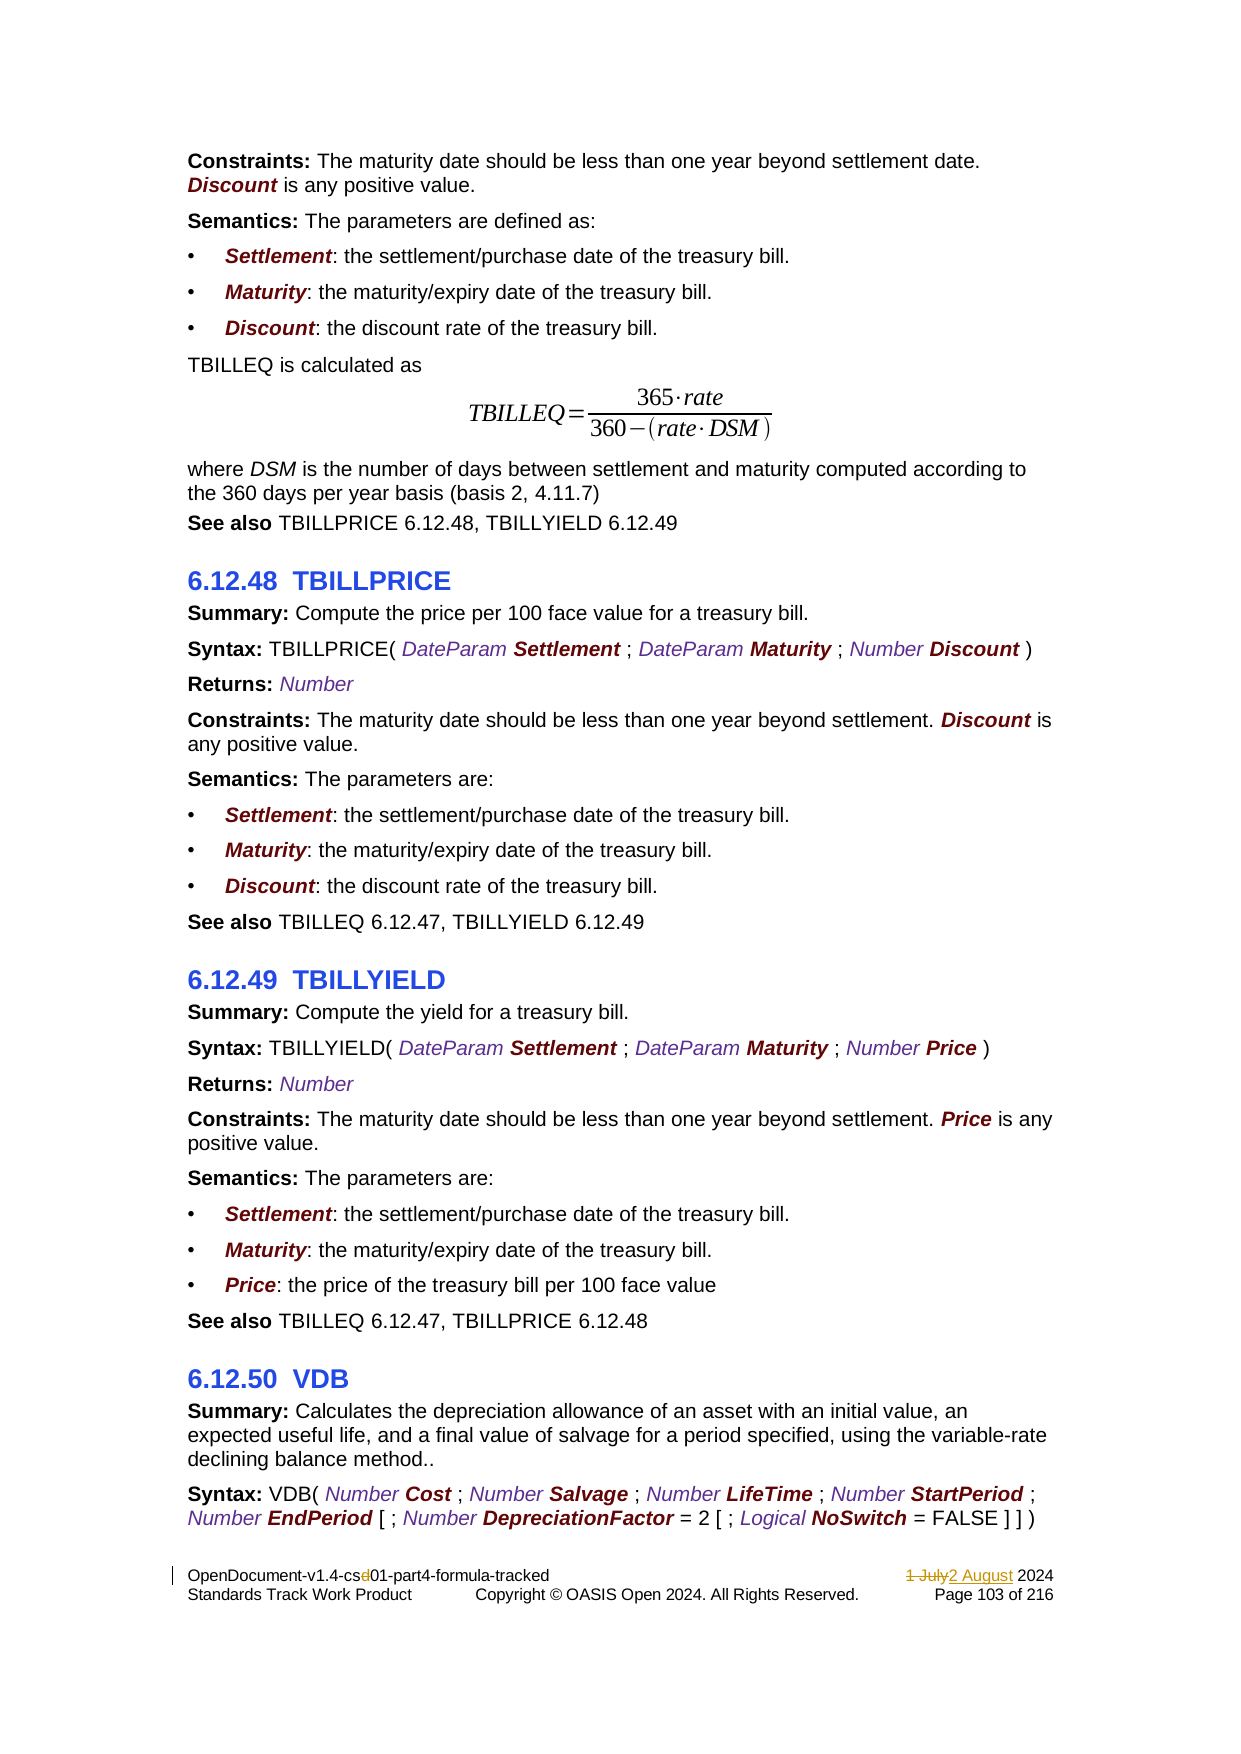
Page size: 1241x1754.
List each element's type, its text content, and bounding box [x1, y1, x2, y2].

text Constraints: The maturity date should be less than one year beyond settlement. Discount is any positive value. [187, 708, 1053, 756]
text Summary: Compute the yield for a treasury bill. [187, 1001, 1053, 1024]
list Settlement: the settlement/purchase date of the treasury bill. [187, 803, 1053, 827]
list Discount: the discount rate of the treasury bill. [187, 874, 1053, 898]
text Syntax: TBILLYIELD( DateParam Settlement ; DateParam Maturity ; Number Price ) [187, 1036, 1053, 1060]
text Syntax: TBILLPRICE( DateParam Settlement ; DateParam Maturity ; Number Discount ) [187, 637, 1053, 661]
text Summary: Calculates the depreciation allowance of an asset with an initial value, an expected useful life, and a final value of salvage for a period specified, using the variable-rate declining balance method.. [187, 1400, 1053, 1471]
text Semantics: The parameters are: [187, 768, 1053, 791]
list Price: the price of the treasury bill per 100 face value [187, 1274, 1053, 1297]
text See also TBILLEQ 6.12.47, TBILLYIELD 6.12.49 [187, 910, 1053, 934]
list Maturity: the maturity/expiry date of the treasury bill. [187, 1238, 1053, 1262]
text Semantics: The parameters are defined as: [187, 209, 1053, 233]
text Constraints: The maturity date should be less than one year beyond settlement date. Discount is any positive value. [187, 150, 1053, 197]
subtitle TBILLYIELD [187, 965, 1053, 995]
text where DSM is the number of days between settlement and maturity computed according to the 360 days per year basis (basis 2, 4.11.7) [187, 458, 1053, 505]
list Discount: the discount rate of the treasury bill. [187, 316, 1053, 339]
text TBILLEQ is calculated as [187, 354, 1053, 377]
text Returns: Number [187, 1072, 1053, 1096]
text Returns: Number [187, 673, 1053, 696]
list Maturity: the maturity/expiry date of the treasury bill. [187, 839, 1053, 862]
list Settlement: the settlement/purchase date of the treasury bill. [187, 1202, 1053, 1226]
text See also TBILLEQ 6.12.47, TBILLPRICE 6.12.48 [187, 1309, 1053, 1333]
list Settlement: the settlement/purchase date of the treasury bill. [187, 245, 1053, 268]
text Syntax: VDB( Number Cost ; Number Salvage ; Number LifeTime ; Number StartPeriod ; Number EndPeriod [ ; Number DepreciationFactor = 2 [ ; Logical NoSwitch = FALSE ] ] ) [187, 1483, 1053, 1530]
text See also TBILLPRICE 6.12.48, TBILLYIELD 6.12.49 [187, 511, 1053, 534]
subtitle VDB [187, 1364, 1053, 1394]
text Constraints: The maturity date should be less than one year beyond settlement. Price is any positive value. [187, 1108, 1053, 1155]
list Maturity: the maturity/expiry date of the treasury bill. [187, 280, 1053, 304]
text Summary: Compute the price per 100 face value for a treasury bill. [187, 602, 1053, 625]
text Semantics: The parameters are: [187, 1167, 1053, 1190]
subtitle TBILLPRICE [187, 566, 1053, 596]
